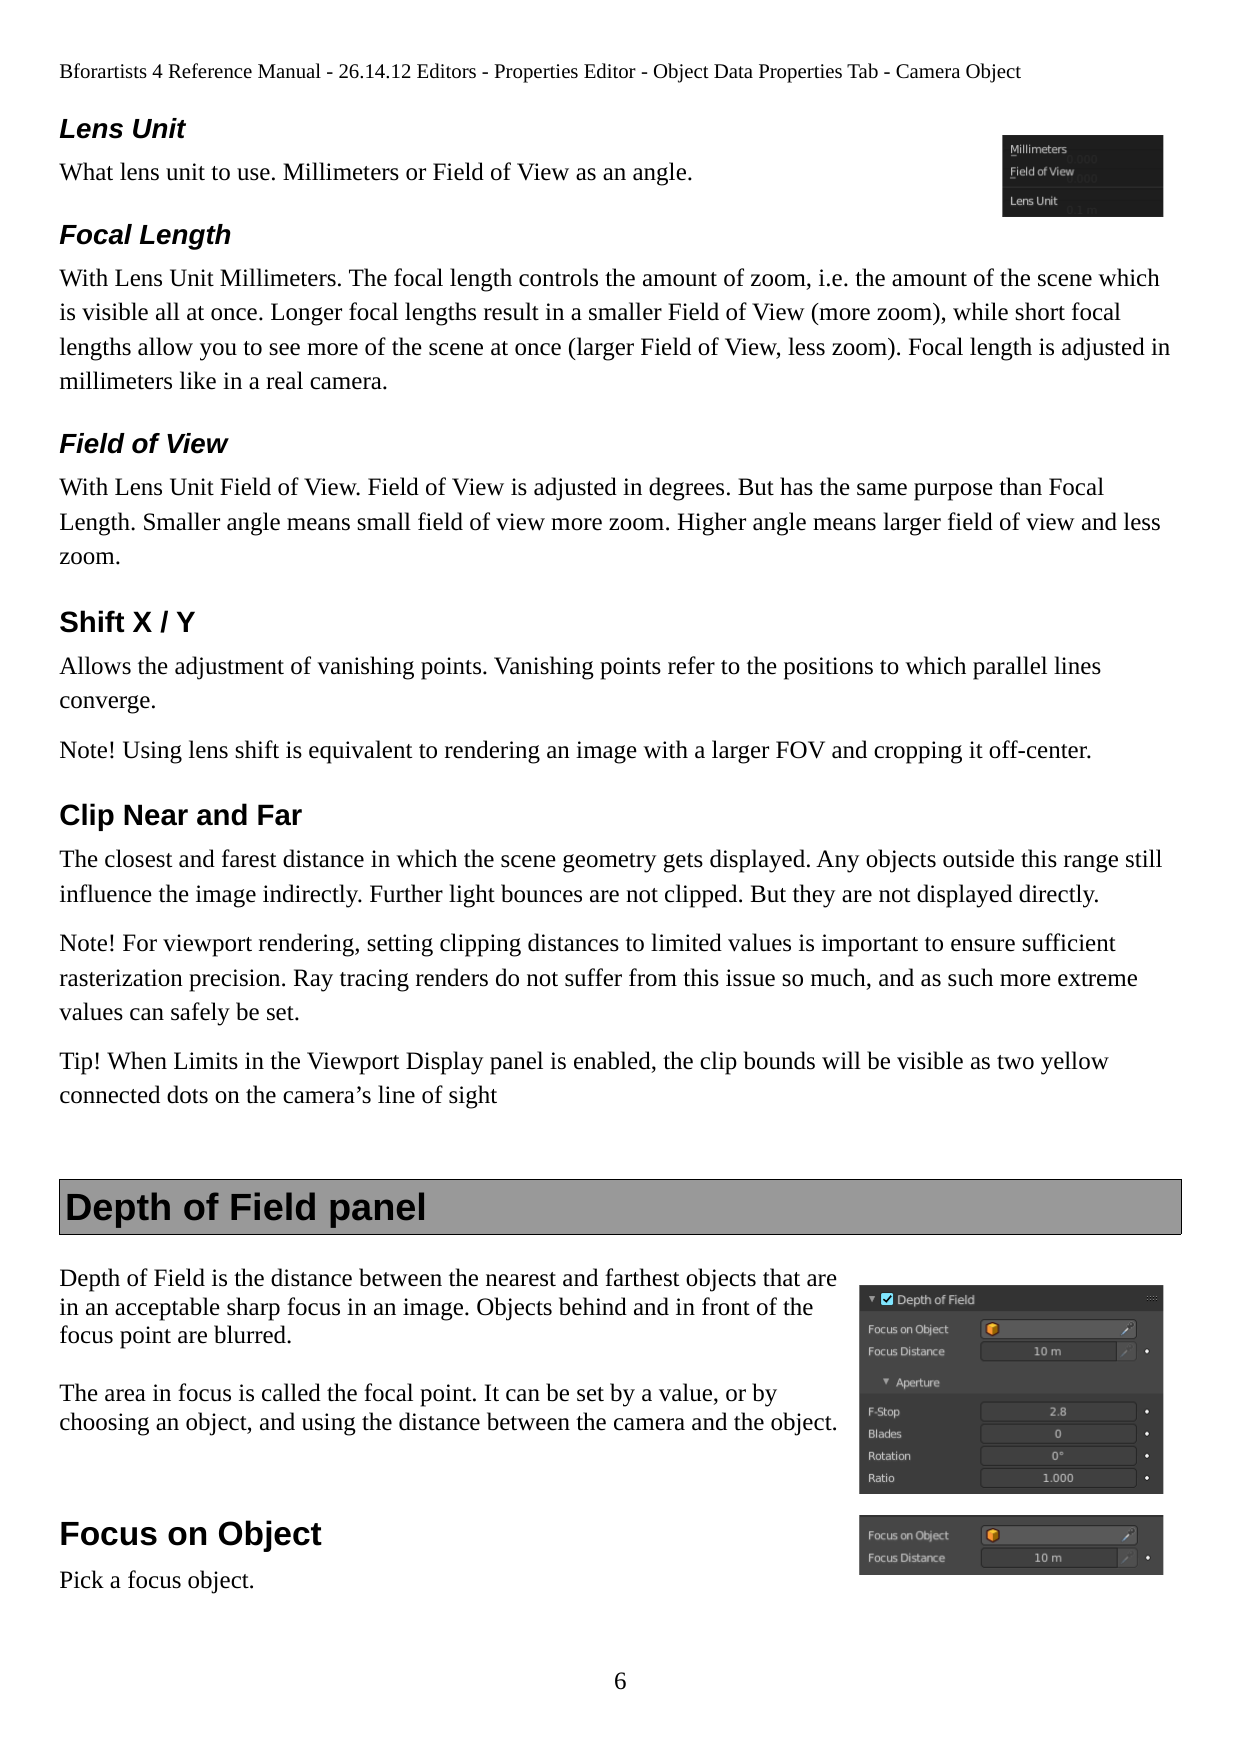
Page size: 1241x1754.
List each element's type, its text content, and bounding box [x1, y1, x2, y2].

text Depth of Field is the distance between the nearest and farthest objects that are in an acceptable sharp focus in an image. Objects behind and in front of the focus point are blurred. [59, 1263, 1181, 1349]
picture [1002, 135, 1164, 217]
text The closest and farest distance in which the scene geometry gets displayed. Any objects outside this range still influence the image indirectly. Further light bounces are not clipped. But they are not displayed directly. [59, 844, 1181, 908]
subtitle Shift X / Y [59, 605, 1181, 639]
text Note! For viewport rendering, setting clipping distances to limited values is important to ensure sufficient rasterization precision. Ray tracing renders do not suffer from this issue so much, and as such more extreme values can safely be set. [59, 928, 1181, 1026]
picture [859, 1285, 1164, 1494]
text Pick a focus object. [59, 1565, 1181, 1593]
subtitle Clip Near and Far [59, 798, 1181, 832]
text What lens unit to use. Millimeters or Field of View as an angle. [59, 157, 1002, 186]
text Tip! When Limits in the Viewport Display panel is enabled, the clip bounds will be visible as two yellow connected dots on the camera’s line of sight [59, 1046, 1181, 1109]
subtitle Focal Length [59, 218, 1181, 250]
text With Lens Unit Field of View. Field of View is adjusted in degrees. But has the same purpose than Focal Length. Smaller angle means small field of view more zoom. Higher angle means larger field of view and less zoom. [59, 472, 1181, 570]
text Note! Using lens shift is equivalent to rendering an image with a larger FOV and cropping it off-center. [59, 735, 1181, 763]
table_header Depth of Field panel [60, 1180, 1181, 1234]
text Allows the adjustment of vanishing points. Vanishing points refer to the positions to which parallel lines converge. [59, 651, 1181, 714]
subtitle Field of View [59, 428, 1181, 460]
text With Lens Unit Millimeters. The focal length controls the amount of zoom, i.e. the amount of the scene which is visible all at once. Longer focal lengths result in a smaller Field of View (more zoom), while short focal lengths allow you to see more of the scene at once (larger Field of View, less zoom). Focal length is adjusted in millimeters like in a real camera. [59, 263, 1181, 395]
picture [859, 1515, 1164, 1575]
text The area in focus is called the focal point. It can be set by a value, or by choosing an object, and using the distance between the camera and the object. [59, 1378, 859, 1435]
subtitle Lens Unit [59, 113, 1181, 144]
subtitle Focus on Object [59, 1514, 1181, 1552]
